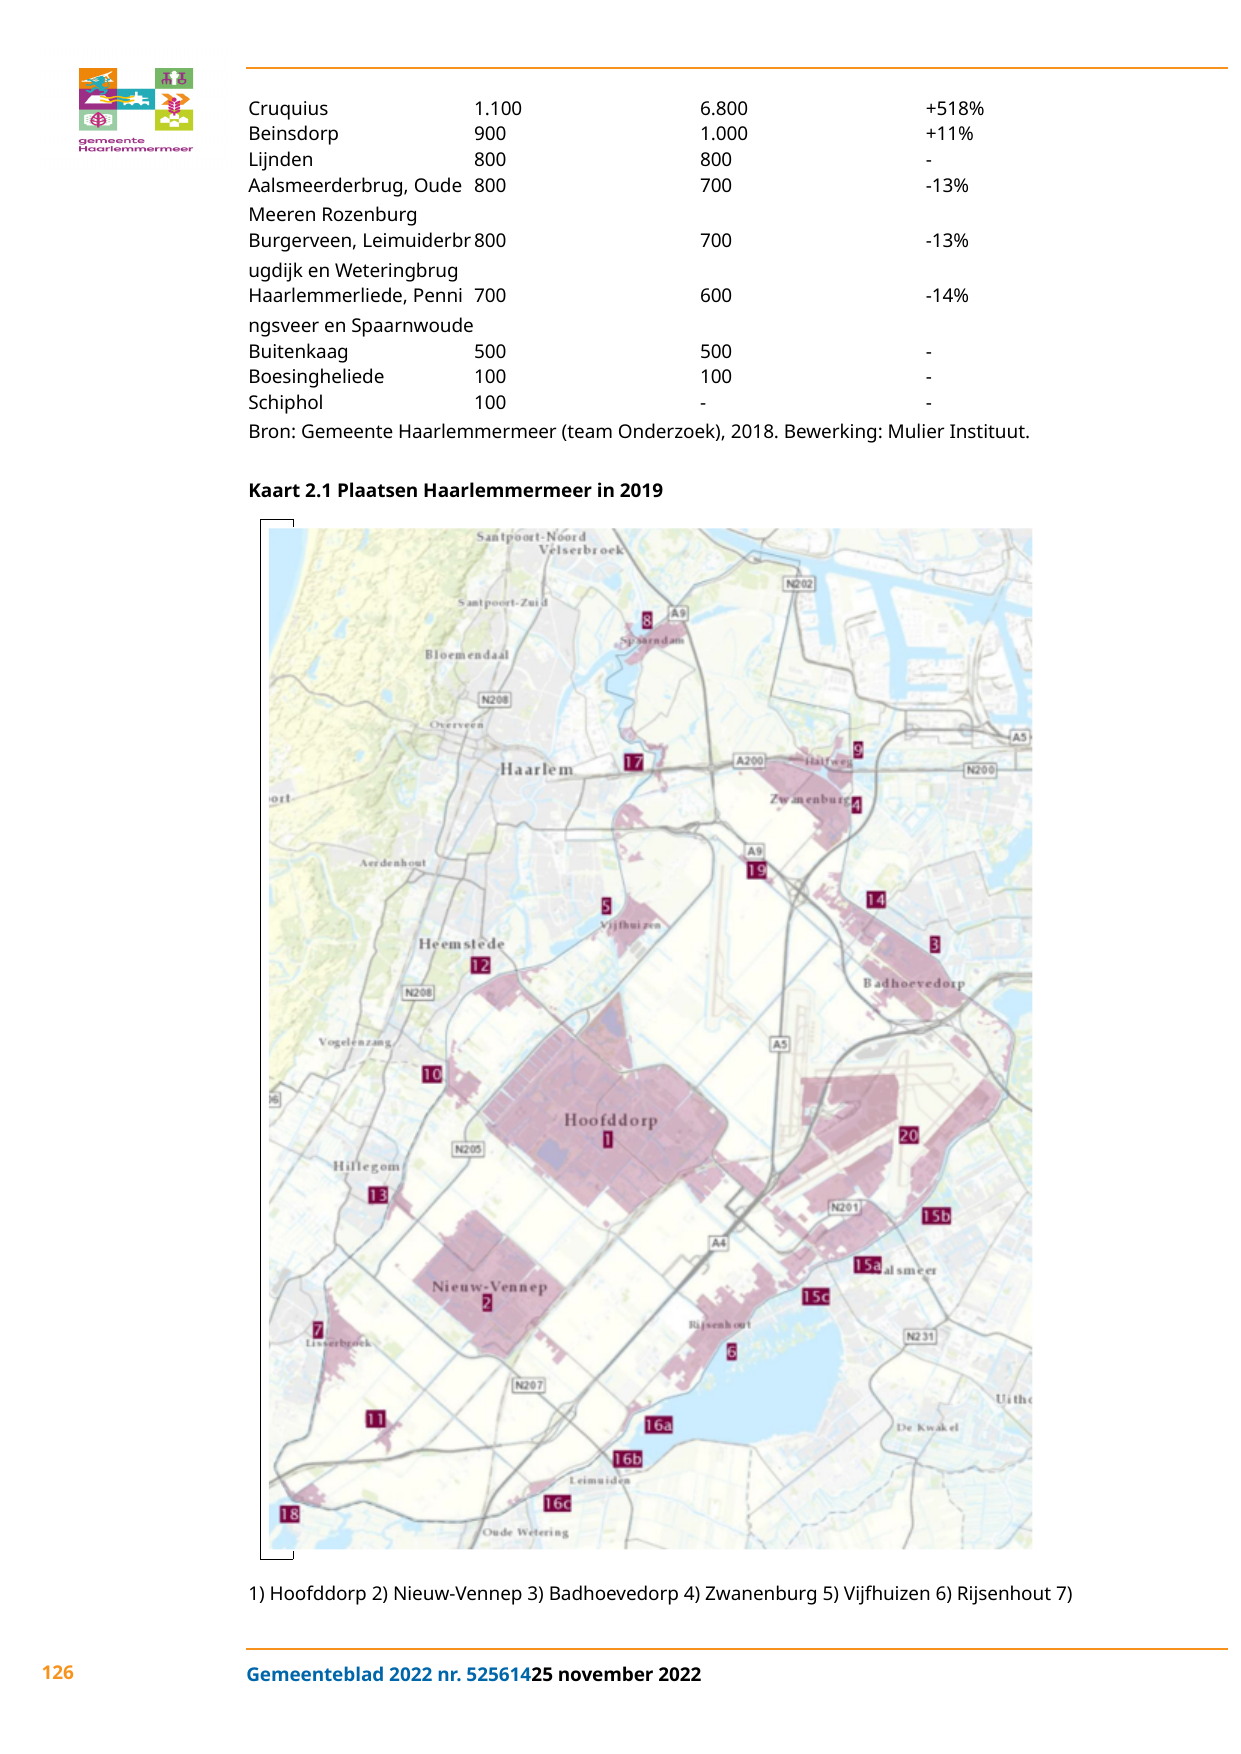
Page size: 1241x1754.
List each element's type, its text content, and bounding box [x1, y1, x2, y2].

table_cell - [700, 389, 926, 415]
table_cell - [926, 146, 1152, 172]
table_cell Haarlemmerliede, Penningsveer en Spaarnwoude [248, 283, 474, 338]
table_cell 600 [700, 283, 926, 338]
table_cell 6.800 [700, 95, 926, 121]
text Bron: Gemeente Haarlemmermeer (team Onderzoek), 2018. Bewerking: Mulier Instituut. [248, 418, 1152, 444]
picture [41, 47, 231, 172]
table_cell Beinsdorp [248, 121, 474, 146]
table_cell Lijnden [248, 146, 474, 172]
text Kaart 2.1 Plaatsen Haarlemmermeer in 2019 [248, 477, 1152, 503]
table_cell 700 [474, 283, 700, 338]
table_cell +518% [926, 95, 1152, 121]
table_cell Aalsmeerderbrug, Oude Meeren Rozenburg [248, 172, 474, 227]
table_cell Schiphol [248, 389, 474, 415]
table_cell - [926, 338, 1152, 364]
table_cell 800 [474, 146, 700, 172]
table_cell -14% [926, 283, 1152, 338]
table_cell -13% [926, 172, 1152, 227]
table_cell 1.000 [700, 121, 926, 146]
table_cell 700 [700, 227, 926, 283]
table_cell 100 [474, 364, 700, 389]
table_cell 900 [474, 121, 700, 146]
table_cell 500 [474, 338, 700, 364]
table_cell Burgerveen, Leimuiderbrugdijk en Weteringbrug [248, 227, 474, 283]
table_cell 800 [474, 227, 700, 283]
table_cell 100 [474, 389, 700, 415]
table_cell 700 [700, 172, 926, 227]
table_cell 800 [474, 172, 700, 227]
table_cell - [926, 364, 1152, 389]
table_cell Buitenkaag [248, 338, 474, 364]
table_cell 100 [700, 364, 926, 389]
table_cell 500 [700, 338, 926, 364]
table_cell Boesingheliede [248, 364, 474, 389]
text 1) Hoofddorp 2) Nieuw-Vennep 3) Badhoevedorp 4) Zwanenburg 5) Vijfhuizen 6) Rijsenhout 7) [248, 1581, 1152, 1606]
table_cell 1.100 [474, 95, 700, 121]
table_cell -13% [926, 227, 1152, 283]
table_cell - [926, 389, 1152, 415]
table_cell Cruquius [248, 95, 474, 121]
table_cell +11% [926, 121, 1152, 146]
picture [268, 527, 1037, 1551]
table_cell 800 [700, 146, 926, 172]
